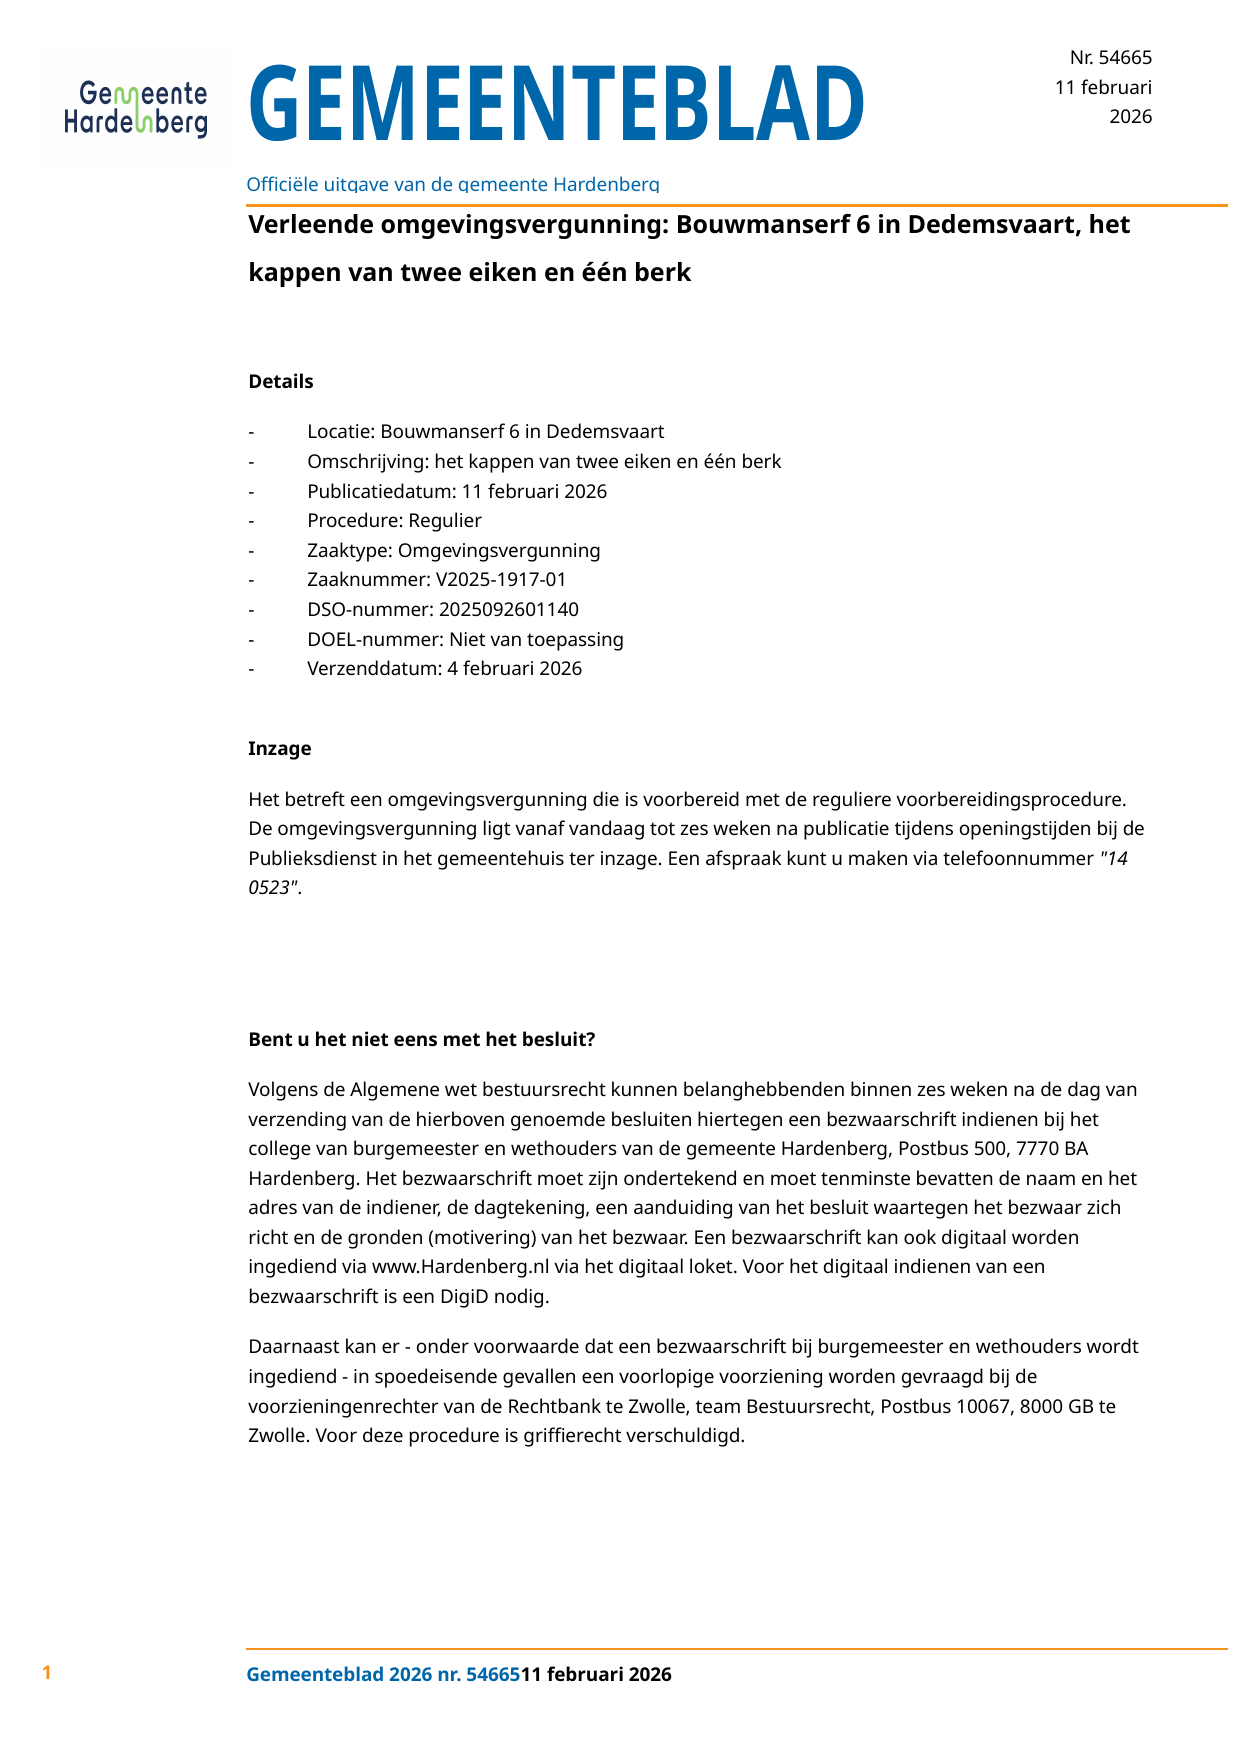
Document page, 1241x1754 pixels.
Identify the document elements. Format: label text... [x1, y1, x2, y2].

list DOEL-nummer: Niet van toepassing [248, 626, 1152, 652]
text Volgens de Algemene wet bestuursrecht kunnen belanghebbenden binnen zes weken na de dag van verzending van de hierboven genoemde besluiten hiertegen een bezwaarschrift indienen bij het college van burgemeester en wethouders van de gemeente Hardenberg, Postbus 500, 7770 BA Hardenberg. Het bezwaarschrift moet zijn ondertekend en moet tenminste bevatten de naam en het adres van de indiener, de dagtekening, een aanduiding van het besluit waartegen het bezwaar zich richt en de gronden (motivering) van het bezwaar. Een bezwaarschrift kan ook digitaal worden ingediend via www.Hardenberg.nl via het digitaal loket. Voor het digitaal indienen van een bezwaarschrift is een DigiD nodig. [248, 1076, 1152, 1309]
list Zaaktype: Omgevingsvergunning [248, 537, 1152, 563]
text Bent u het niet eens met het besluit? [248, 1026, 1152, 1052]
text Daarnaast kan er - onder voorwaarde dat een bezwaarschrift bij burgemeester en wethouders wordt ingediend - in spoedeisende gevallen een voorlopige voorziening worden gevraagd bij de voorzieningenrechter van de Rechtbank te Zwolle, team Bestuursrecht, Postbus 10067, 8000 GB te Zwolle. Voor deze procedure is griffierecht verschuldigd. [248, 1334, 1152, 1448]
list Locatie: Bouwmanserf 6 in Dedemsvaart [248, 419, 1152, 444]
list Omschrijving: het kappen van twee eiken en één berk [248, 448, 1152, 474]
list DSO-nummer: 2025092601140 [248, 596, 1152, 622]
text Details [248, 368, 1152, 394]
list Zaaknummer: V2025-1917-01 [248, 567, 1152, 592]
picture [41, 47, 231, 172]
list Publicatiedatum: 11 februari 2026 [248, 478, 1152, 504]
text Inzage [248, 735, 1152, 761]
list Verzenddatum: 4 februari 2026 [248, 655, 1152, 681]
list Procedure: Regulier [248, 507, 1152, 533]
text Verleende omgevingsvergunning: Bouwmanserf 6 in Dedemsvaart, het kappen van twee eiken en één berk [248, 207, 1152, 288]
text Het betreft een omgevingsvergunning die is voorbereid met de reguliere voorbereidingsprocedure. De omgevingsvergunning ligt vanaf vandaag tot zes weken na publicatie tijdens openingstijden bij de Publieksdienst in het gemeentehuis ter inzage. Een afspraak kunt u maken via telefoonnummer "14 0523". [248, 786, 1152, 900]
